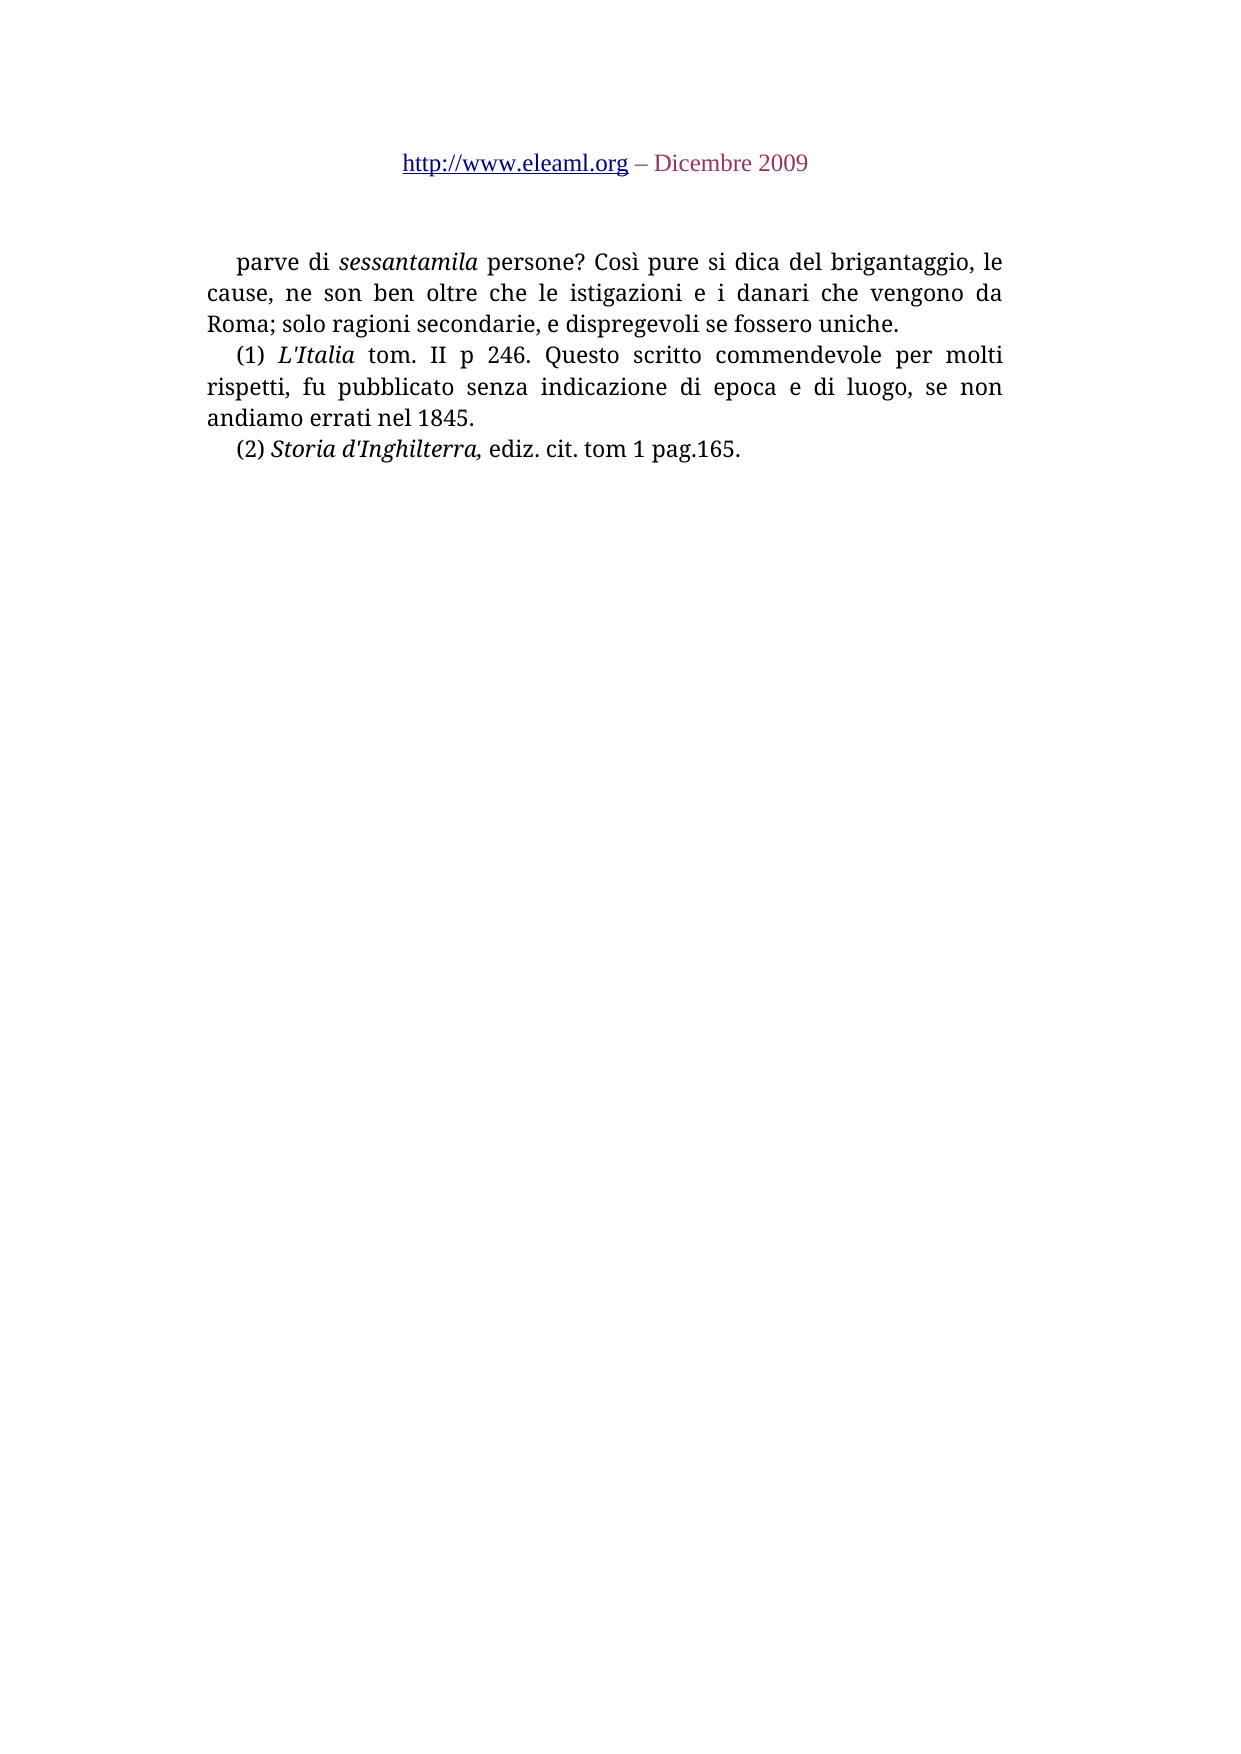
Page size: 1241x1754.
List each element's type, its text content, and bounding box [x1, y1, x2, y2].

text parve di sessantamila persone? Così pure si dica del brigantaggio, le cause, ne son ben oltre che le istigazioni e i danari che vengono da Roma; solo ragioni secondarie, e dispregevoli se fossero uniche. [207, 246, 1004, 339]
text (1) L'Italia tom. II p 246. Questo scritto commendevole per molti rispetti, fu pubblicato senza indicazione di epoca e di luogo, se non andiamo errati nel 1845. [207, 339, 1004, 433]
text (2) Storia d'Inghilterra, ediz. cit. tom 1 pag.165. [207, 433, 1004, 464]
